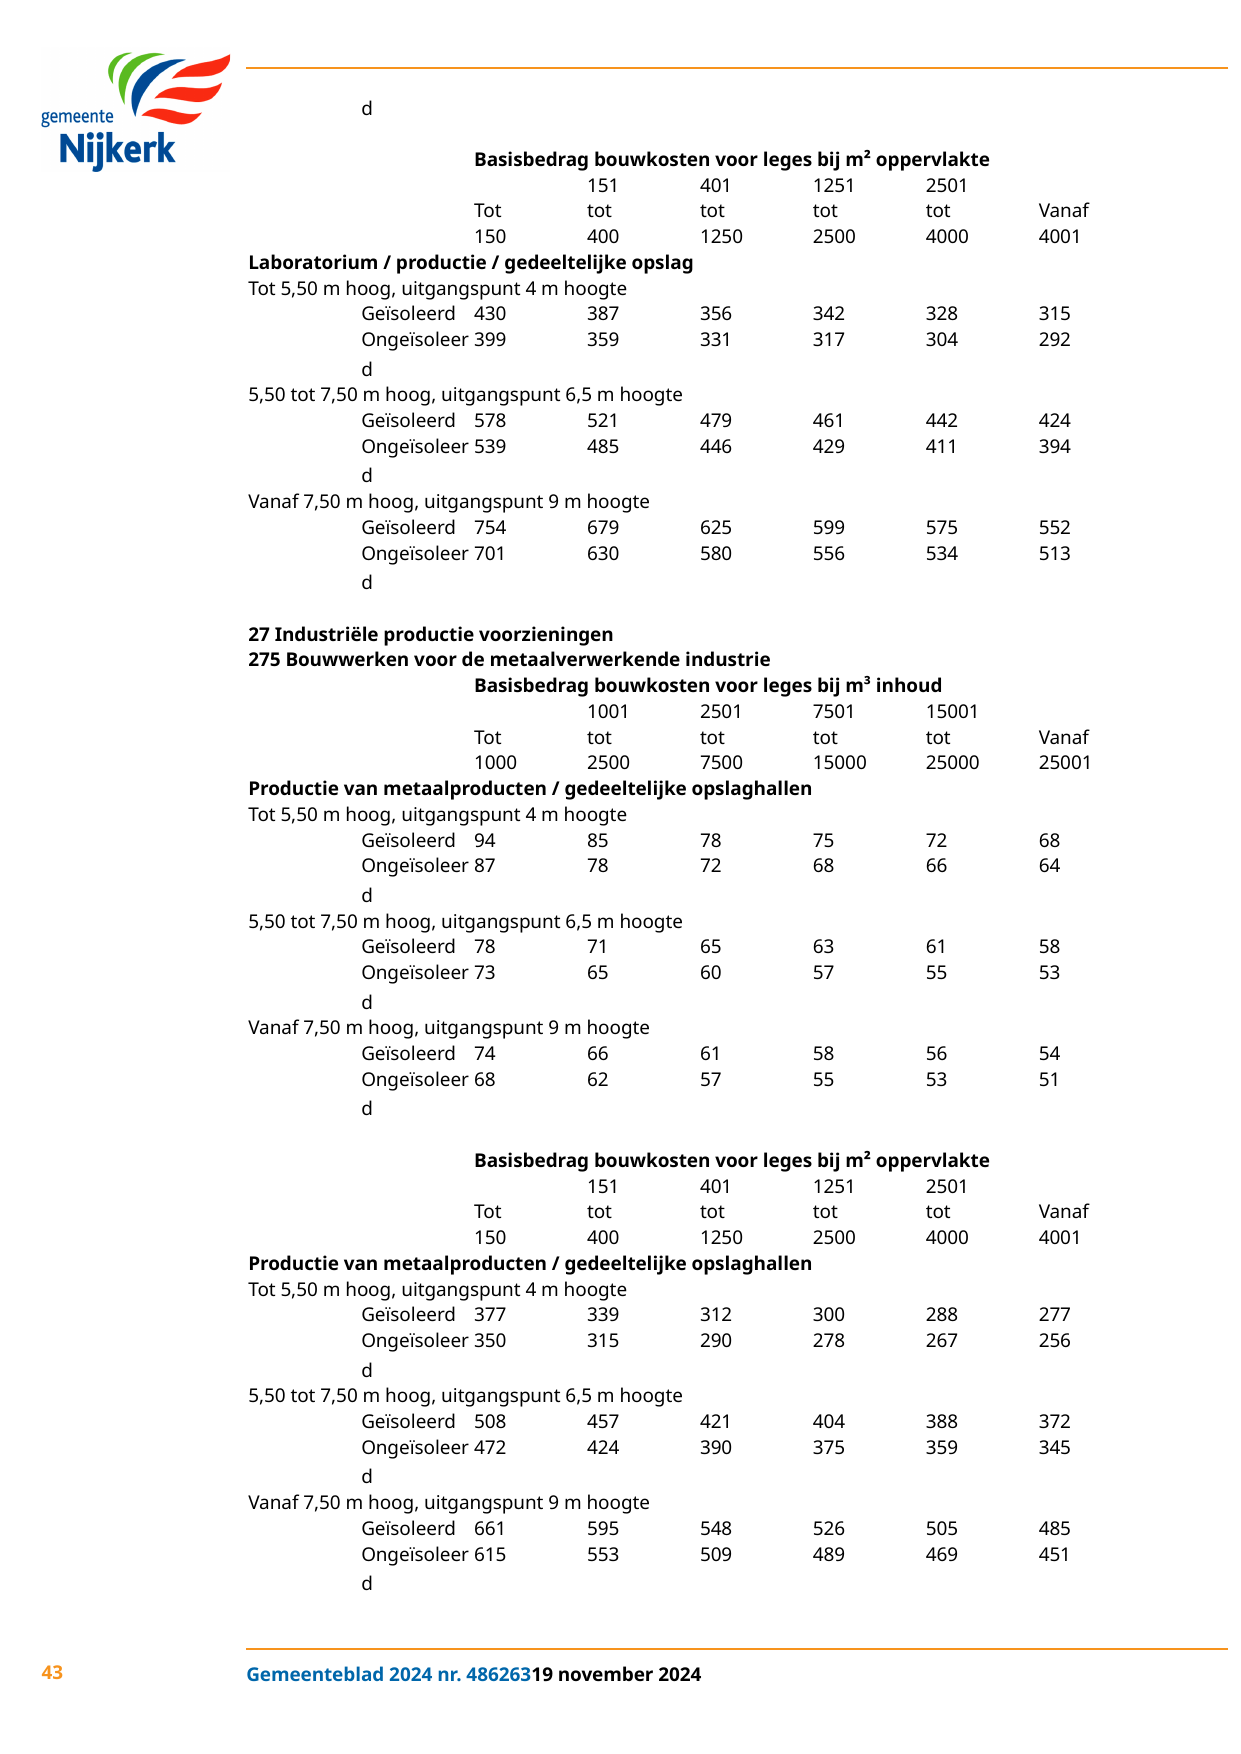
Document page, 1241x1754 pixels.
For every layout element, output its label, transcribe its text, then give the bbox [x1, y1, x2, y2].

table_cell Productie van metaalproducten / gedeeltelijke opslaghallen [248, 775, 926, 801]
table_cell Vanaf [1039, 1199, 1152, 1224]
table_cell 25000 [926, 750, 1038, 775]
table_cell 63 [813, 934, 926, 959]
table_cell [1039, 775, 1152, 801]
table_cell 401 [700, 1173, 813, 1198]
table_cell 451 [1039, 1541, 1152, 1596]
table_cell tot [587, 1199, 700, 1224]
table_cell tot [700, 724, 813, 749]
table_cell tot [813, 724, 926, 749]
table_cell [813, 1276, 926, 1301]
table_cell [248, 1301, 361, 1327]
table_cell [700, 1121, 813, 1147]
table_cell [700, 595, 813, 621]
table_cell 4001 [1039, 1224, 1152, 1250]
table_cell Geïsoleerd [361, 1515, 474, 1541]
table_cell 55 [813, 1066, 926, 1121]
table_cell 595 [587, 1515, 700, 1541]
table_cell 509 [700, 1541, 813, 1596]
table_cell [248, 326, 361, 382]
table_cell [926, 275, 1038, 301]
table_cell [248, 1147, 361, 1173]
table_cell Basisbedrag bouwkosten voor leges bij m² oppervlakte [474, 146, 1152, 172]
table_cell [1039, 621, 1152, 647]
table_cell tot [587, 198, 700, 223]
table_cell 300 [813, 1301, 926, 1327]
table_cell [813, 908, 926, 933]
table_cell [1039, 647, 1152, 672]
table_cell [361, 595, 474, 621]
table_cell [248, 1224, 361, 1250]
table_cell [248, 595, 361, 621]
table_cell 539 [474, 433, 587, 488]
table_cell 275 Bouwwerken voor de metaalverwerkende industrie [248, 647, 926, 672]
table_cell [248, 172, 361, 198]
table_cell 87 [474, 853, 587, 908]
table_cell [361, 1224, 474, 1250]
table_cell Vanaf 7,50 m hoog, uitgangspunt 9 m hoogte [248, 1489, 813, 1515]
table_cell 390 [700, 1434, 813, 1489]
table_cell 292 [1039, 326, 1152, 382]
table_cell Tot 5,50 m hoog, uitgangspunt 4 m hoogte [248, 1276, 813, 1301]
table_cell [926, 1383, 1038, 1408]
table_cell [361, 224, 474, 249]
table_cell 15000 [813, 750, 926, 775]
table_cell 508 [474, 1408, 587, 1434]
table_cell [813, 275, 926, 301]
table_cell 57 [700, 1066, 813, 1121]
table_cell Tot [474, 1199, 587, 1224]
table_cell [248, 827, 361, 852]
table_cell 1251 [813, 172, 926, 198]
table_cell 56 [926, 1040, 1038, 1066]
table_cell [248, 673, 361, 698]
table_cell 2501 [926, 172, 1038, 198]
table_cell 72 [700, 853, 813, 908]
table_cell 411 [926, 433, 1038, 488]
table_cell [926, 1489, 1038, 1515]
table_cell 277 [1039, 1301, 1152, 1327]
table_cell 1001 [587, 698, 700, 724]
table_cell [1039, 1121, 1152, 1147]
table_cell [813, 382, 926, 407]
table_cell 4001 [1039, 224, 1152, 249]
table_cell 304 [926, 326, 1038, 382]
table_cell [1039, 1250, 1152, 1276]
table_cell [926, 95, 1038, 121]
table_cell 375 [813, 1434, 926, 1489]
table_cell Basisbedrag bouwkosten voor leges bij m³ inhoud [474, 673, 1038, 698]
table_cell [248, 514, 361, 540]
table_cell 315 [1039, 301, 1152, 326]
table_cell 74 [474, 1040, 587, 1066]
table_cell 580 [700, 540, 813, 595]
table_cell 513 [1039, 540, 1152, 595]
table_cell [361, 673, 474, 698]
table_cell 461 [813, 408, 926, 433]
table_cell 345 [1039, 1434, 1152, 1489]
table_cell 489 [813, 1541, 926, 1596]
table_cell [926, 775, 1038, 801]
table_cell 78 [474, 934, 587, 959]
table_cell [926, 1276, 1038, 1301]
table_cell 7500 [700, 750, 813, 775]
table_cell Geïsoleerd [361, 1040, 474, 1066]
table_cell 51 [1039, 1066, 1152, 1121]
table_cell [248, 1434, 361, 1489]
table_cell 66 [587, 1040, 700, 1066]
table_cell [361, 1173, 474, 1198]
table_cell 424 [1039, 408, 1152, 433]
table_cell 2500 [587, 750, 700, 775]
table_cell Geïsoleerd [361, 301, 474, 326]
table_cell [926, 595, 1038, 621]
table_cell 55 [926, 959, 1038, 1014]
table_cell [1039, 698, 1152, 724]
table_cell [587, 95, 700, 121]
table_cell [926, 801, 1038, 827]
table_cell [248, 1066, 361, 1121]
table_cell 552 [1039, 514, 1152, 540]
table_cell [1039, 673, 1152, 698]
table_cell 54 [1039, 1040, 1152, 1066]
table_cell [248, 146, 361, 172]
table_cell [248, 1040, 361, 1066]
table_cell [587, 121, 700, 146]
table_cell [248, 853, 361, 908]
table_cell 65 [587, 959, 700, 1014]
table_cell 485 [1039, 1515, 1152, 1541]
table_cell tot [700, 1199, 813, 1224]
table_cell 429 [813, 433, 926, 488]
table_cell 339 [587, 1301, 700, 1327]
table_cell [926, 1250, 1038, 1276]
table_cell [248, 1199, 361, 1224]
table_cell [248, 301, 361, 326]
table_cell Ongeïsoleerd [361, 853, 474, 908]
table_cell 479 [700, 408, 813, 433]
table_cell 7501 [813, 698, 926, 724]
table_cell 359 [926, 1434, 1038, 1489]
table_cell Ongeïsoleerd [361, 959, 474, 1014]
table_cell Geïsoleerd [361, 408, 474, 433]
table_cell [926, 1121, 1038, 1147]
table_cell 60 [700, 959, 813, 1014]
table_cell 5,50 tot 7,50 m hoog, uitgangspunt 6,5 m hoogte [248, 1383, 813, 1408]
table_cell 404 [813, 1408, 926, 1434]
table_cell [813, 1383, 926, 1408]
table_cell 421 [700, 1408, 813, 1434]
table_cell 78 [700, 827, 813, 852]
table_cell [248, 408, 361, 433]
table_cell [926, 621, 1038, 647]
table_cell Vanaf [1039, 198, 1152, 223]
table_cell [248, 540, 361, 595]
table_cell Geïsoleerd [361, 934, 474, 959]
table_cell [361, 1147, 474, 1173]
table_cell Geïsoleerd [361, 514, 474, 540]
table_cell 548 [700, 1515, 813, 1541]
table_cell [248, 1515, 361, 1541]
table_cell 615 [474, 1541, 587, 1596]
table_cell tot [700, 198, 813, 223]
table_cell [926, 647, 1038, 672]
table_cell [813, 1121, 926, 1147]
table_cell [248, 750, 361, 775]
table_cell [1039, 1015, 1152, 1040]
table_cell 342 [813, 301, 926, 326]
table_cell 27 Industriële productie voorzieningen [248, 621, 700, 647]
table_cell 534 [926, 540, 1038, 595]
table_cell [1039, 801, 1152, 827]
table_cell 5,50 tot 7,50 m hoog, uitgangspunt 6,5 m hoogte [248, 908, 813, 933]
table_cell 68 [474, 1066, 587, 1121]
table_cell tot [926, 198, 1038, 223]
table_cell 1250 [700, 1224, 813, 1250]
table_cell [813, 801, 926, 827]
table_cell [248, 724, 361, 749]
table_cell 356 [700, 301, 813, 326]
table_cell [474, 95, 587, 121]
table_cell 328 [926, 301, 1038, 326]
table_cell 1251 [813, 1173, 926, 1198]
table_cell [926, 489, 1038, 514]
table_cell [361, 198, 474, 223]
table_cell 679 [587, 514, 700, 540]
table_cell [1039, 489, 1152, 514]
table_cell [813, 595, 926, 621]
table_cell tot [926, 724, 1038, 749]
table_cell [700, 95, 813, 121]
table_cell [248, 698, 361, 724]
table_cell [248, 433, 361, 488]
table_cell 58 [813, 1040, 926, 1066]
table_cell [1039, 1173, 1152, 1198]
table_cell Vanaf [1039, 724, 1152, 749]
table_cell 359 [587, 326, 700, 382]
table_cell 66 [926, 853, 1038, 908]
table_cell 64 [1039, 853, 1152, 908]
table_cell 472 [474, 1434, 587, 1489]
table_cell Ongeïsoleerd [361, 1066, 474, 1121]
table_cell [474, 172, 587, 198]
table_cell [248, 95, 361, 121]
table_cell Tot 5,50 m hoog, uitgangspunt 4 m hoogte [248, 801, 813, 827]
table_cell 151 [587, 172, 700, 198]
table_cell 312 [700, 1301, 813, 1327]
table_cell 457 [587, 1408, 700, 1434]
table_cell [1039, 249, 1152, 275]
table_cell 25001 [1039, 750, 1152, 775]
table_cell [813, 1489, 926, 1515]
table_cell [1039, 1276, 1152, 1301]
table_cell 754 [474, 514, 587, 540]
table_cell 4000 [926, 1224, 1038, 1250]
table_cell 58 [1039, 934, 1152, 959]
table_cell 430 [474, 301, 587, 326]
table_cell [474, 595, 587, 621]
table_cell 599 [813, 514, 926, 540]
table_cell 317 [813, 326, 926, 382]
table_cell [1039, 1383, 1152, 1408]
table_cell Ongeïsoleerd [361, 1434, 474, 1489]
table_cell [361, 146, 474, 172]
table_cell [248, 1327, 361, 1382]
table_cell Geïsoleerd [361, 827, 474, 852]
picture [41, 47, 231, 172]
table_cell [248, 121, 361, 146]
table_cell 553 [587, 1541, 700, 1596]
table_cell 331 [700, 326, 813, 382]
table_cell Geïsoleerd [361, 1301, 474, 1327]
table_cell Vanaf 7,50 m hoog, uitgangspunt 9 m hoogte [248, 1015, 813, 1040]
table_cell [361, 750, 474, 775]
table_cell 424 [587, 1434, 700, 1489]
table_cell 505 [926, 1515, 1038, 1541]
table_cell [1039, 382, 1152, 407]
table_cell Geïsoleerd [361, 1408, 474, 1434]
table_cell 377 [474, 1301, 587, 1327]
table_cell 5,50 tot 7,50 m hoog, uitgangspunt 6,5 m hoogte [248, 382, 813, 407]
table_cell Tot [474, 198, 587, 223]
table_cell [474, 121, 587, 146]
table_cell [1039, 275, 1152, 301]
table_cell 2500 [813, 1224, 926, 1250]
table_cell 78 [587, 853, 700, 908]
table_cell 400 [587, 224, 700, 249]
table_cell 61 [700, 1040, 813, 1066]
table_cell [926, 908, 1038, 933]
table_cell 72 [926, 827, 1038, 852]
table_cell 75 [813, 827, 926, 852]
table_cell 150 [474, 1224, 587, 1250]
table_cell Ongeïsoleerd [361, 433, 474, 488]
table_cell Ongeïsoleerd [361, 1327, 474, 1382]
table_cell [248, 934, 361, 959]
table_cell 2500 [813, 224, 926, 249]
table_cell 575 [926, 514, 1038, 540]
table_cell 71 [587, 934, 700, 959]
table_cell 68 [813, 853, 926, 908]
table_cell 578 [474, 408, 587, 433]
table_cell [587, 595, 700, 621]
table_cell 53 [1039, 959, 1152, 1014]
table_cell 151 [587, 1173, 700, 1198]
table_cell Tot 5,50 m hoog, uitgangspunt 4 m hoogte [248, 275, 813, 301]
table_cell [926, 121, 1038, 146]
table_cell 2501 [926, 1173, 1038, 1198]
table_cell Laboratorium / productie / gedeeltelijke opslag [248, 249, 813, 275]
table_cell 68 [1039, 827, 1152, 852]
table_cell 446 [700, 433, 813, 488]
table_cell 401 [700, 172, 813, 198]
table_cell [813, 1015, 926, 1040]
table_cell 150 [474, 224, 587, 249]
table_cell 630 [587, 540, 700, 595]
table_cell 61 [926, 934, 1038, 959]
table_cell [361, 1121, 474, 1147]
table_cell 625 [700, 514, 813, 540]
table_cell 442 [926, 408, 1038, 433]
table_cell [1039, 595, 1152, 621]
table_cell Ongeïsoleerd [361, 1541, 474, 1596]
table_cell 661 [474, 1515, 587, 1541]
table_cell 57 [813, 959, 926, 1014]
table_cell [926, 382, 1038, 407]
table_cell [474, 1173, 587, 1198]
table_cell 85 [587, 827, 700, 852]
table_cell Basisbedrag bouwkosten voor leges bij m² oppervlakte [474, 1147, 1152, 1173]
table_cell 15001 [926, 698, 1038, 724]
table_cell 62 [587, 1066, 700, 1121]
table_cell 4000 [926, 224, 1038, 249]
table_cell 65 [700, 934, 813, 959]
table_cell [474, 1121, 587, 1147]
table_cell [361, 172, 474, 198]
table_cell 388 [926, 1408, 1038, 1434]
table_cell 278 [813, 1327, 926, 1382]
table_cell 267 [926, 1327, 1038, 1382]
table_cell [1039, 121, 1152, 146]
table_cell [926, 1015, 1038, 1040]
table_cell Productie van metaalproducten / gedeeltelijke opslaghallen [248, 1250, 926, 1276]
table_cell [248, 1173, 361, 1198]
table_cell 387 [587, 301, 700, 326]
table_cell [248, 1541, 361, 1596]
table_cell 399 [474, 326, 587, 382]
table_cell [587, 1121, 700, 1147]
table_cell 2501 [700, 698, 813, 724]
table_cell [700, 121, 813, 146]
table_cell [248, 224, 361, 249]
table_cell tot [813, 1199, 926, 1224]
table_cell 521 [587, 408, 700, 433]
table_cell 394 [1039, 433, 1152, 488]
table_cell 1000 [474, 750, 587, 775]
table_cell [474, 698, 587, 724]
table_cell [248, 1408, 361, 1434]
table_cell 556 [813, 540, 926, 595]
table_cell d [361, 95, 474, 121]
table_cell 1250 [700, 224, 813, 249]
table_cell Tot [474, 724, 587, 749]
table_cell [700, 621, 813, 647]
table_cell [813, 95, 926, 121]
table_cell tot [587, 724, 700, 749]
table_cell 526 [813, 1515, 926, 1541]
table_cell [248, 198, 361, 223]
table_cell 53 [926, 1066, 1038, 1121]
table_cell [361, 1199, 474, 1224]
table_cell [248, 959, 361, 1014]
table_cell 350 [474, 1327, 587, 1382]
table_cell 315 [587, 1327, 700, 1382]
table_cell [813, 621, 926, 647]
table_cell [926, 249, 1038, 275]
table_cell [248, 1121, 361, 1147]
table_cell [1039, 908, 1152, 933]
table_cell 701 [474, 540, 587, 595]
table_cell [1039, 172, 1152, 198]
table_cell tot [926, 1199, 1038, 1224]
table_cell [361, 121, 474, 146]
table_cell [361, 724, 474, 749]
table_cell 256 [1039, 1327, 1152, 1382]
table_cell [813, 249, 926, 275]
table_cell [1039, 95, 1152, 121]
table_cell tot [813, 198, 926, 223]
table_cell [813, 489, 926, 514]
table_cell 94 [474, 827, 587, 852]
table_cell [1039, 1489, 1152, 1515]
table_cell 73 [474, 959, 587, 1014]
table_cell 469 [926, 1541, 1038, 1596]
table_cell [813, 121, 926, 146]
table_cell [361, 698, 474, 724]
table_cell 288 [926, 1301, 1038, 1327]
table_cell 372 [1039, 1408, 1152, 1434]
table_cell 290 [700, 1327, 813, 1382]
table_cell Ongeïsoleerd [361, 326, 474, 382]
table_cell Ongeïsoleerd [361, 540, 474, 595]
table_cell Vanaf 7,50 m hoog, uitgangspunt 9 m hoogte [248, 489, 813, 514]
table_cell 485 [587, 433, 700, 488]
table_cell 400 [587, 1224, 700, 1250]
